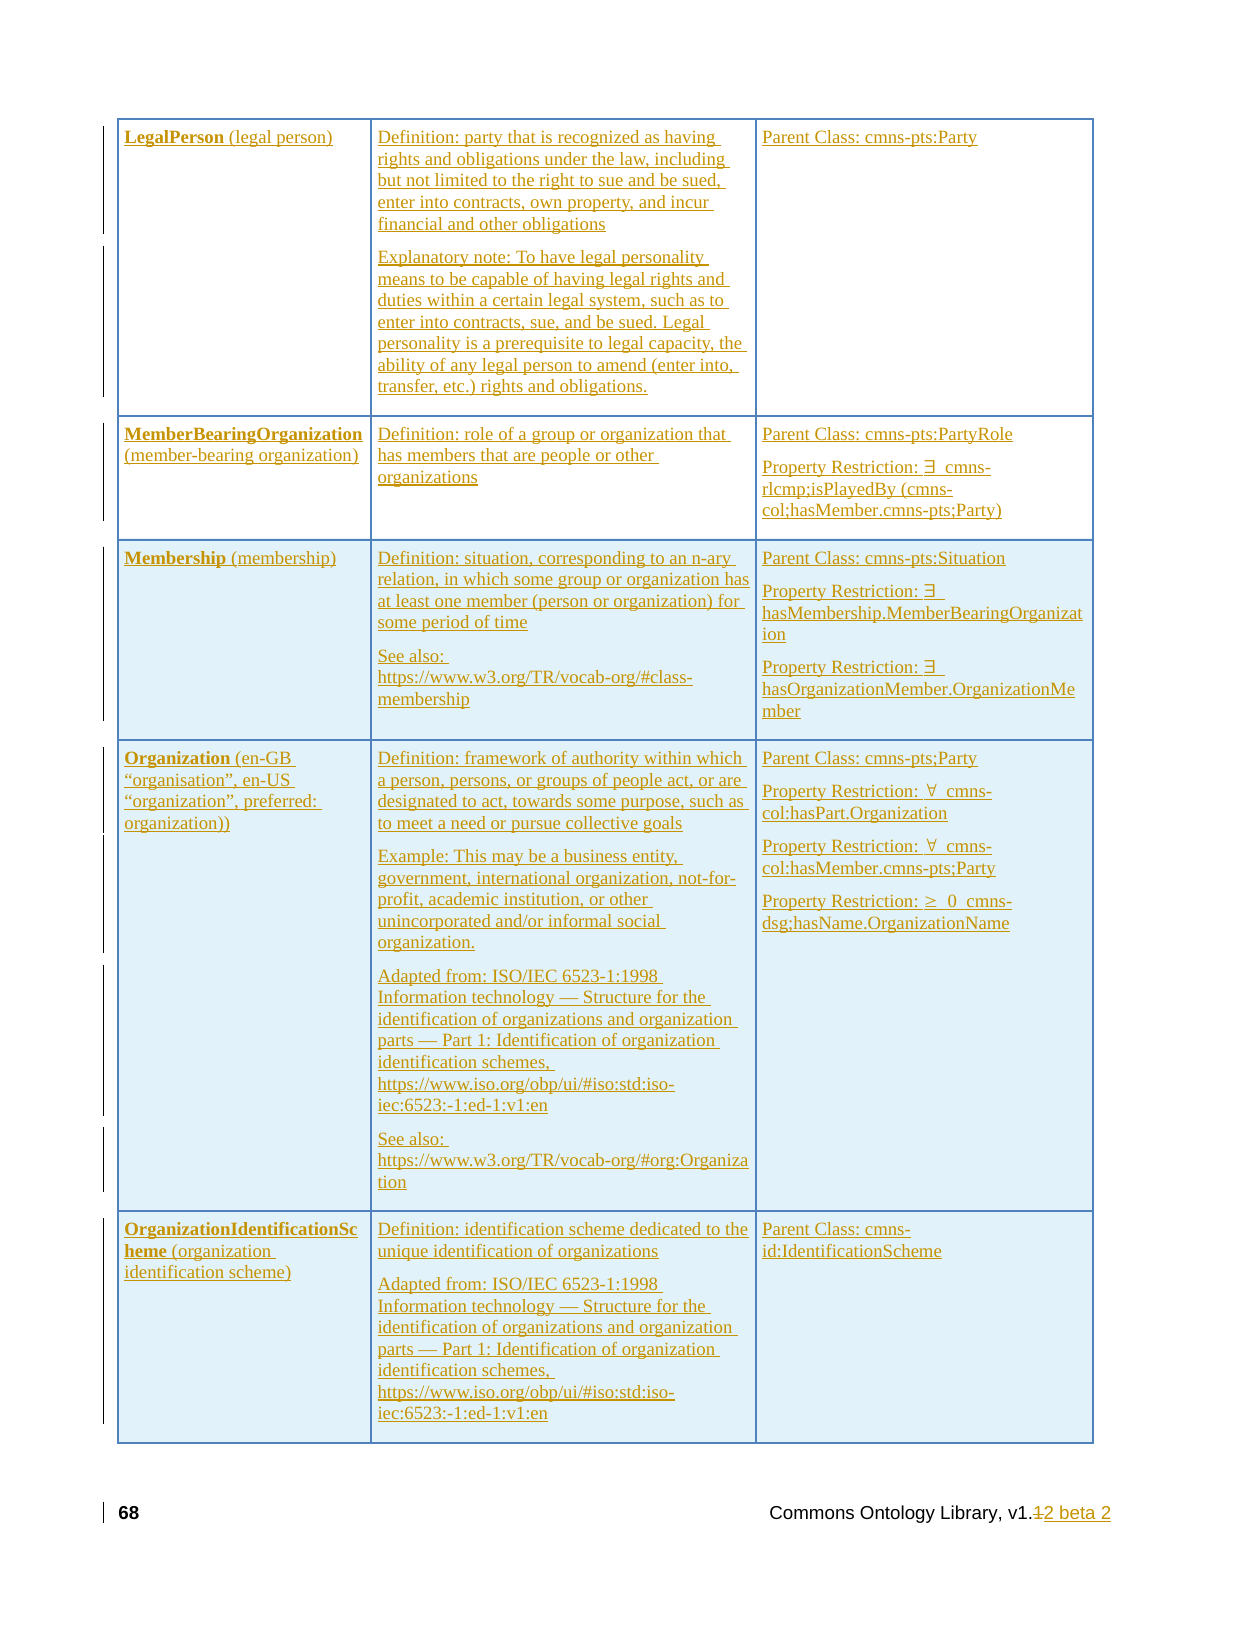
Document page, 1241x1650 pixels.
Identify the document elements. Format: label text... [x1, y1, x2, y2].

table_cell Definition: party that is recognized as having rights and obligations under the law, including but not limited to the right to sue and be sued, enter into contracts, own property, and incur financial and other obligations Explanatory note: To have legal personality means to be capable of having legal rights and duties within a certain legal system, such as to enter into contracts, sue, and be sued. Legal personality is a prerequisite to legal capacity, the ability of any legal person to amend (enter into, transfer, etc.) rights and obligations. [372, 120, 755, 414]
table_cell Parent Class: cmns-pts:Party [757, 120, 1092, 414]
table_cell MemberBearingOrganization (member-bearing organization) [119, 417, 370, 538]
table_cell LegalPerson (legal person) [119, 120, 370, 414]
table_cell Definition: role of a group or organization that has members that are people or other organizations [372, 417, 755, 538]
table_cell Parent Class: cmns-pts:PartyRole Property Restriction:  cmns-rlcmp;isPlayedBy (cmns-col;hasMember.cmns-pts;Party) [757, 417, 1092, 538]
